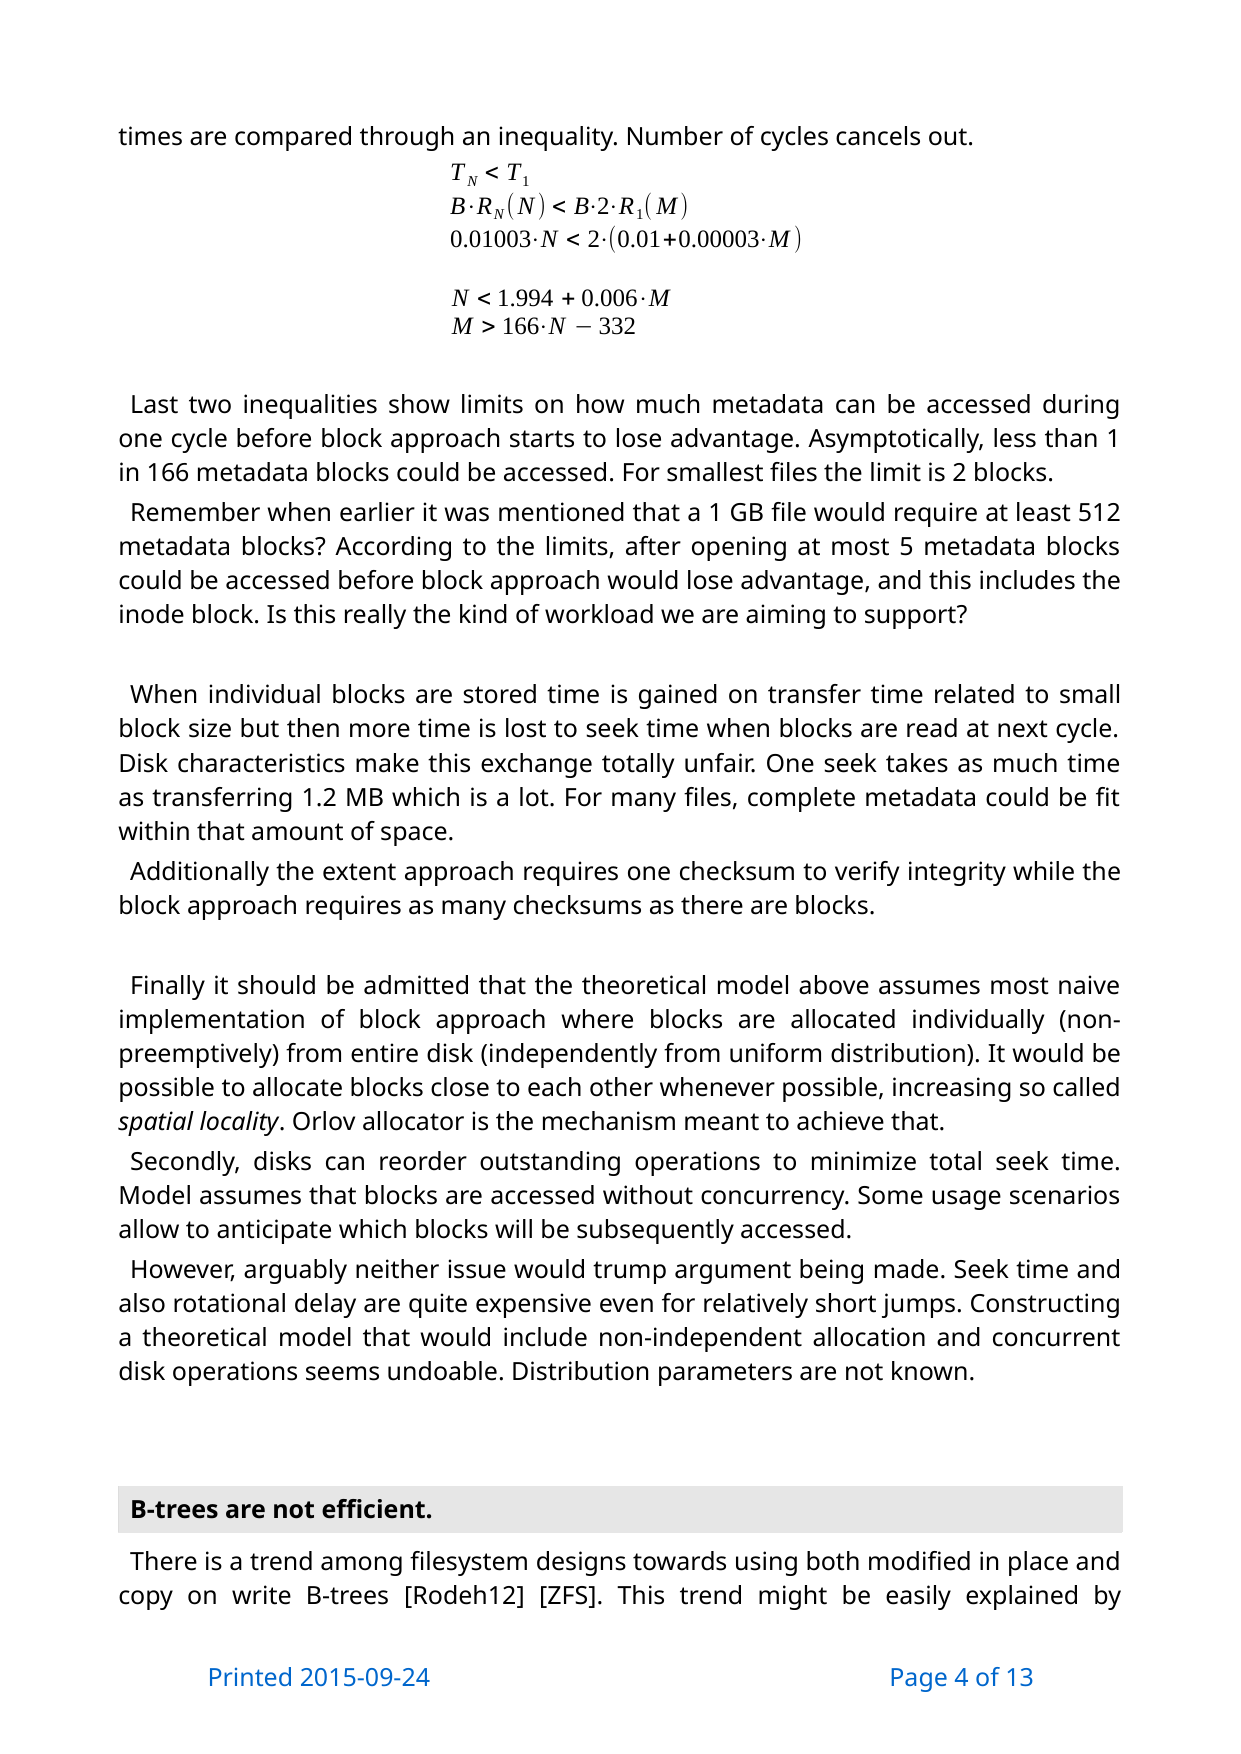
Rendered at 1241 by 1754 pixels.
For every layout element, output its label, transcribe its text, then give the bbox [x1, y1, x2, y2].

text Finally it should be admitted that the theoretical model above assumes most naive implementation of block approach where blocks are allocated individually (non-preemptively) from entire disk (independently from uniform distribution). It would be possible to allocate blocks close to each other whenever possible, increasing so called spatial locality. Orlov allocator is the mechanism meant to achieve that. [118, 967, 1122, 1138]
text However, arguably neither issue would trump argument being made. Seek time and also rotational delay are quite expensive even for relatively short jumps. Constructing a theoretical model that would include non-independent allocation and concurrent disk operations seems undoable. Distribution parameters are not known. [118, 1252, 1122, 1388]
subtitle B-trees are not efficient. [119, 1487, 1122, 1532]
text Additionally the extent approach requires one checksum to verify integrity while the block approach requires as many checksums as there are blocks. [118, 853, 1122, 921]
text times are compared through an inequality. Number of cycles cancels out. [118, 118, 1122, 152]
text Last two inequalities show limits on how much metadata can be accessed during one cycle before block approach starts to lose advantage. Asymptotically, less than 1 in 166 metadata blocks could be accessed. For smallest files the limit is 2 blocks. [118, 387, 1122, 489]
text There is a trend among filesystem designs towards using both modified in place and copy on write B-trees [Rodeh12] [ZFS]. This trend might be easily explained by [118, 1544, 1122, 1612]
text When individual blocks are stored time is gained on transfer time related to small block size but then more time is lost to seek time when blocks are read at next cycle. Disk characteristics make this exchange totally unfair. One seek takes as much time as transferring 1.2 MB which is a lot. For many files, complete metadata could be fit within that amount of space. [118, 677, 1122, 847]
text Secondly, disks can reorder outstanding operations to minimize total seek time. Model assumes that blocks are accessed without concurrency. Some usage scenarios allow to anticipate which blocks will be subsequently accessed. [118, 1144, 1122, 1246]
text Remember when earlier it was mentioned that a 1 GB file would require at least 512 metadata blocks? According to the limits, after opening at most 5 metadata blocks could be accessed before block approach would lose advantage, and this includes the inode block. Is this really the kind of workload we are aiming to support? [118, 495, 1122, 631]
